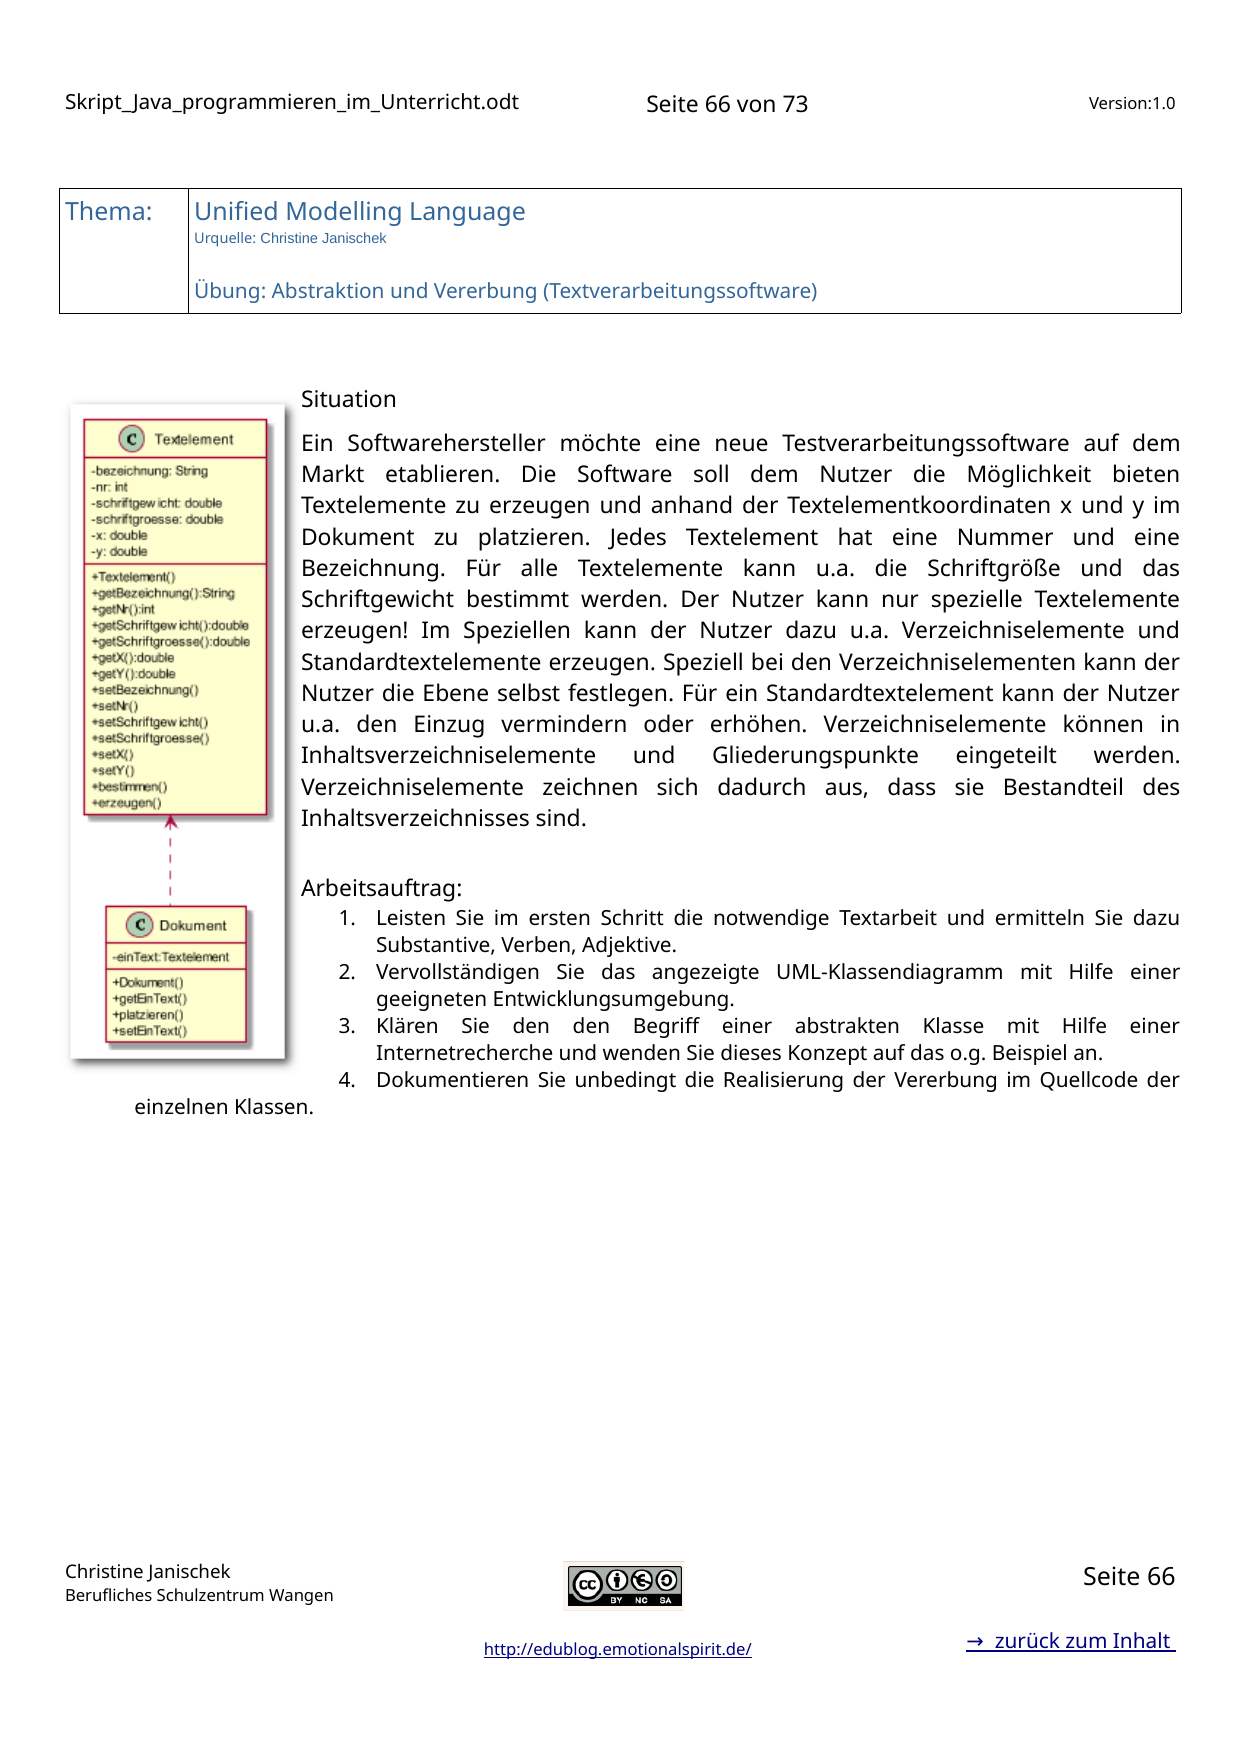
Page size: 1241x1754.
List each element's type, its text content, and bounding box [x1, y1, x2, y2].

list Vervollständigen Sie das angezeigte UML-Klassendiagramm mit Hilfe einer geeigneten Entwicklungsumgebung. [301, 957, 1181, 1012]
table_header Thema: [60, 189, 188, 313]
list Dokumentieren Sie unbedingt die Realisierung der Vererbung im Quellcode der einzelnen Klassen. [97, 1066, 1181, 1120]
text Arbeitsauftrag: [301, 872, 1181, 903]
text Ein Softwarehersteller möchte eine neue Testverarbeitungssoftware auf dem Markt etablieren. Die Software soll dem Nutzer die Möglichkeit bieten Textelemente zu erzeugen und anhand der Textelementkoordinaten x und y im Dokument zu platzieren. Jedes Textelement hat eine Nummer und eine Bezeichnung. Für alle Textelemente kann u.a. die Schriftgröße und das Schriftgewicht bestimmt werden. Der Nutzer kann nur spezielle Textelemente erzeugen! Im Speziellen kann der Nutzer dazu u.a. Verzeichniselemente und Standardtextelemente erzeugen. Speziell bei den Verzeichniselementen kann der Nutzer die Ebene selbst festlegen. Für ein Standardtextelement kann der Nutzer u.a. den Einzug vermindern oder erhöhen. Verzeichniselemente können in Inhaltsverzeichniselemente und Gliederungspunkte eingeteilt werden. Verzeichniselemente zeichnen sich dadurch aus, dass sie Bestandteil des Inhaltsverzeichnisses sind. [301, 427, 1181, 833]
table_header Unified Modelling Language Urquelle: Christine Janischek Übung: Abstraktion und Vererbung (Textverarbeitungssoftware) [189, 189, 1181, 313]
picture [56, 390, 301, 1075]
list Klären Sie den den Begriff einer abstrakten Klasse mit Hilfe einer Internetrecherche und wenden Sie dieses Konzept auf das o.g. Beispiel an. [301, 1012, 1181, 1066]
text Situation [59, 383, 1181, 414]
picture [563, 1561, 685, 1611]
list Leisten Sie im ersten Schritt die notwendige Textarbeit und ermitteln Sie dazu Substantive, Verben, Adjektive. [301, 903, 1181, 957]
